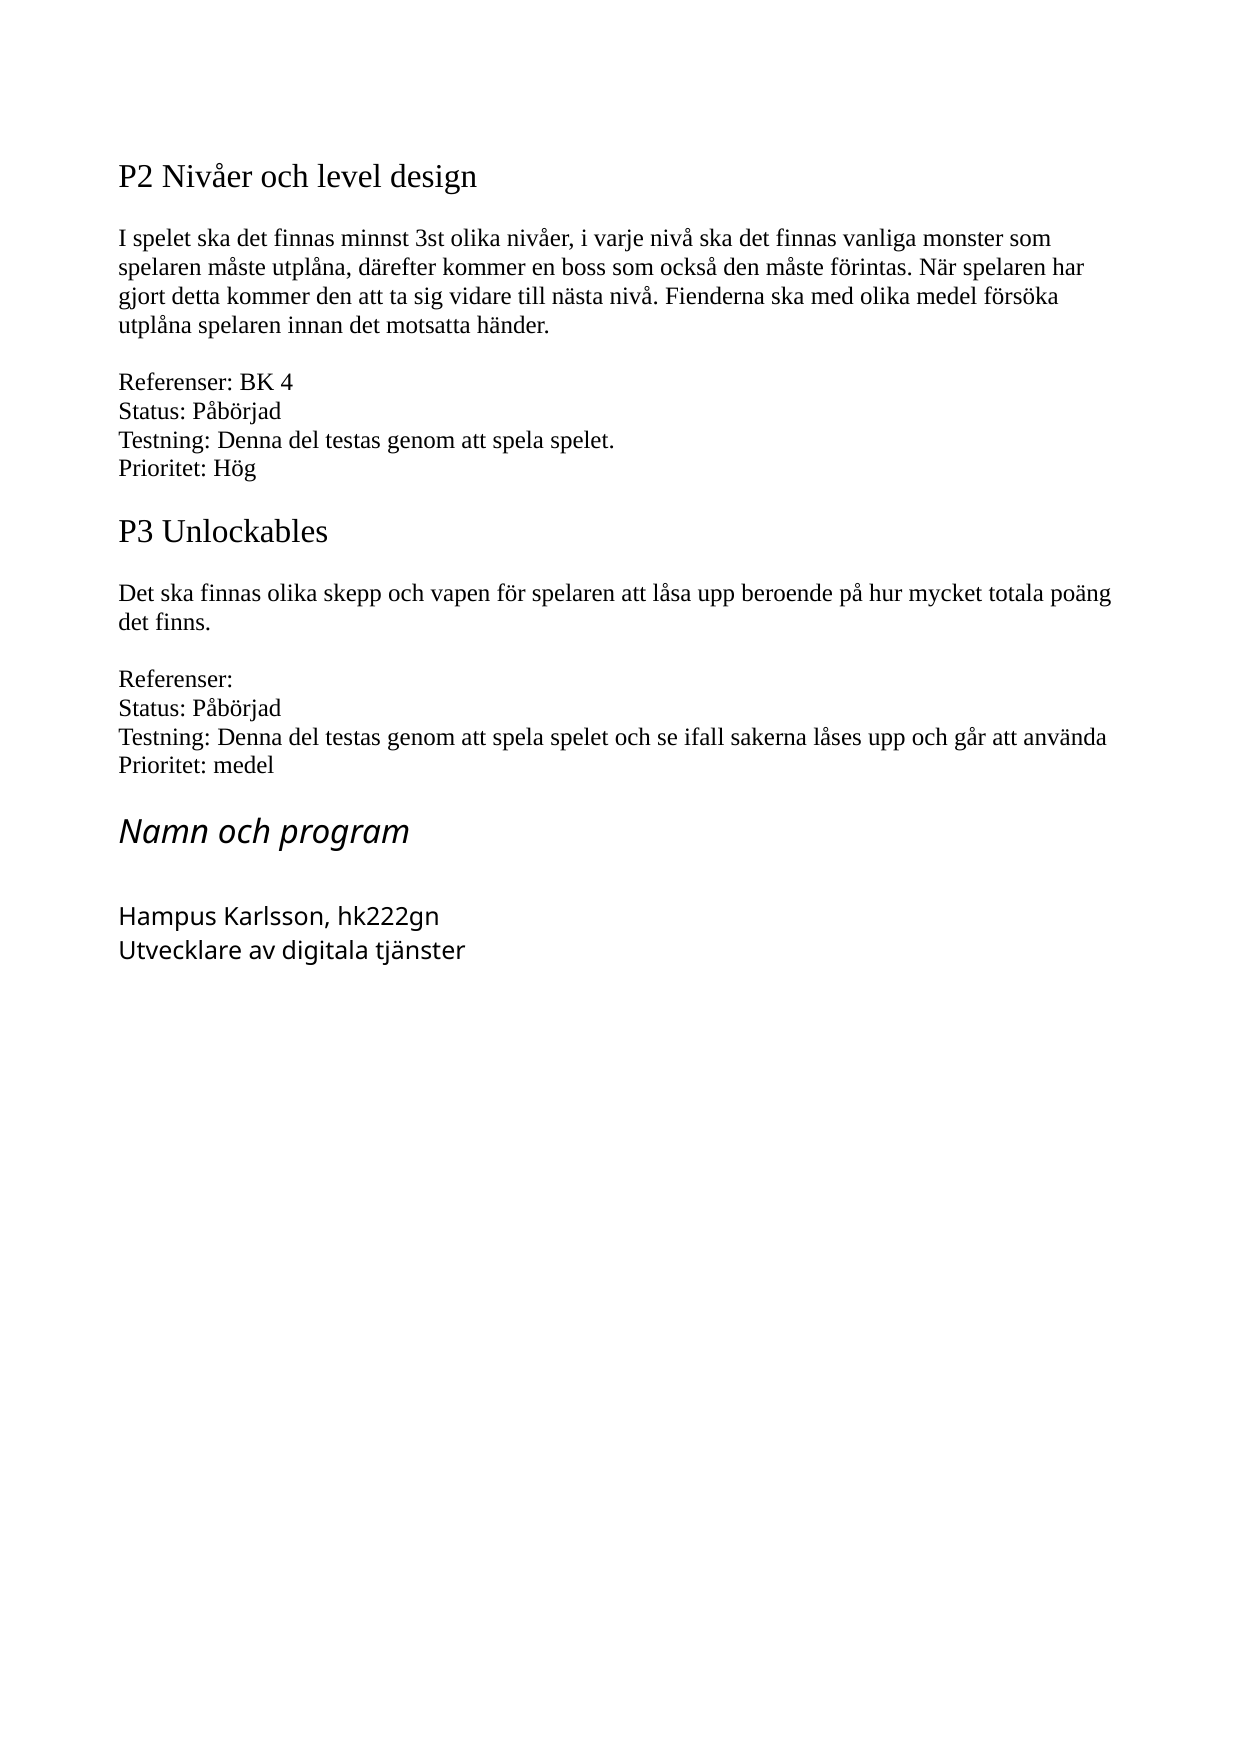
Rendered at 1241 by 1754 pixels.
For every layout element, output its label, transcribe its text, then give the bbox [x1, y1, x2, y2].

text Hampus Karlsson, hk222gn [118, 899, 1122, 933]
text P2 Nivåer och level design [118, 156, 1122, 195]
text Utvecklare av digitala tjänster [118, 933, 1122, 967]
text Referenser: BK 4 [118, 367, 1122, 396]
text I spelet ska det finnas minnst 3st olika nivåer, i varje nivå ska det finnas vanliga monster som spelaren måste utplåna, därefter kommer en boss som också den måste förintas. När spelaren har gjort detta kommer den att ta sig vidare till nästa nivå. Fienderna ska med olika medel försöka utplåna spelaren innan det motsatta händer. [118, 223, 1122, 338]
text Det ska finnas olika skepp och vapen för spelaren att låsa upp beroende på hur mycket totala poäng det finns. [118, 578, 1122, 636]
text Namn och program [118, 808, 1122, 853]
text Prioritet: medel [118, 751, 1122, 779]
text Prioritet: Hög [118, 453, 1122, 482]
text Status: Påbörjad [118, 396, 1122, 425]
text Status: Påbörjad [118, 693, 1122, 722]
text Referenser: [118, 664, 1122, 693]
text Testning: Denna del testas genom att spela spelet. [118, 425, 1122, 453]
text Testning: Denna del testas genom att spela spelet och se ifall sakerna låses upp och går att använda [118, 722, 1122, 751]
text P3 Unlockables [118, 511, 1122, 549]
